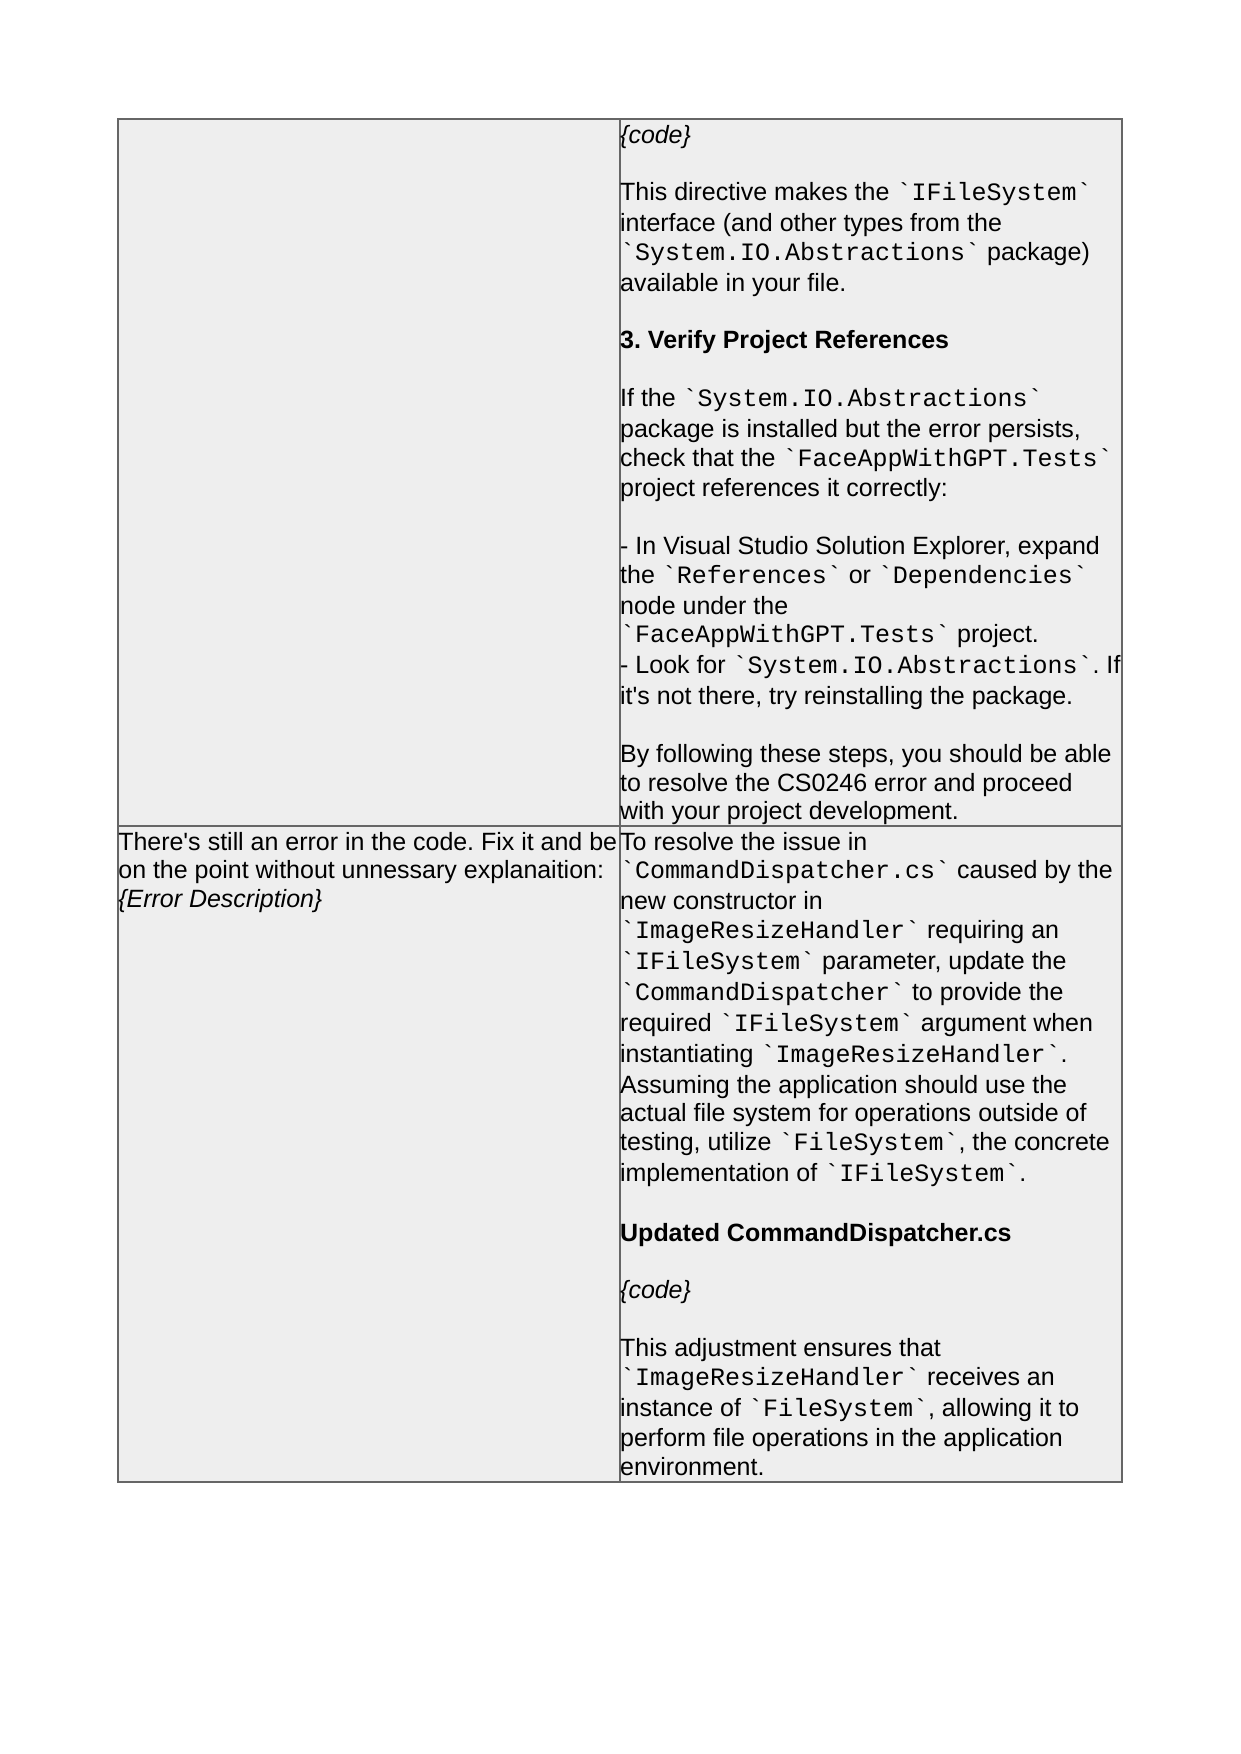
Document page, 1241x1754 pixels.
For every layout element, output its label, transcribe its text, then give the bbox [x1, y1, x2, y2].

table_cell {code} This directive makes the `IFileSystem` interface (and other types from the `System.IO.Abstractions` package) available in your file. 3. Verify Project References If the `System.IO.Abstractions` package is installed but the error persists, check that the `FaceAppWithGPT.Tests` project references it correctly: - In Visual Studio Solution Explorer, expand the `References` or `Dependencies` node under the `FaceAppWithGPT.Tests` project. - Look for `System.IO.Abstractions`. If it's not there, try reinstalling the package. By following these steps, you should be able to resolve the CS0246 error and proceed with your project development. [621, 120, 1121, 825]
table_cell To resolve the issue in `CommandDispatcher.cs` caused by the new constructor in `ImageResizeHandler` requiring an `IFileSystem` parameter, update the `CommandDispatcher` to provide the required `IFileSystem` argument when instantiating `ImageResizeHandler`. Assuming the application should use the actual file system for operations outside of testing, utilize `FileSystem`, the concrete implementation of `IFileSystem`. Updated CommandDispatcher.cs {code} This adjustment ensures that `ImageResizeHandler` receives an instance of `FileSystem`, allowing it to perform file operations in the application environment. [621, 827, 1121, 1481]
table_cell There's still an error in the code. Fix it and be on the point without unnessary explanaition: {Error Description} [119, 827, 619, 1481]
table_cell [119, 120, 619, 825]
